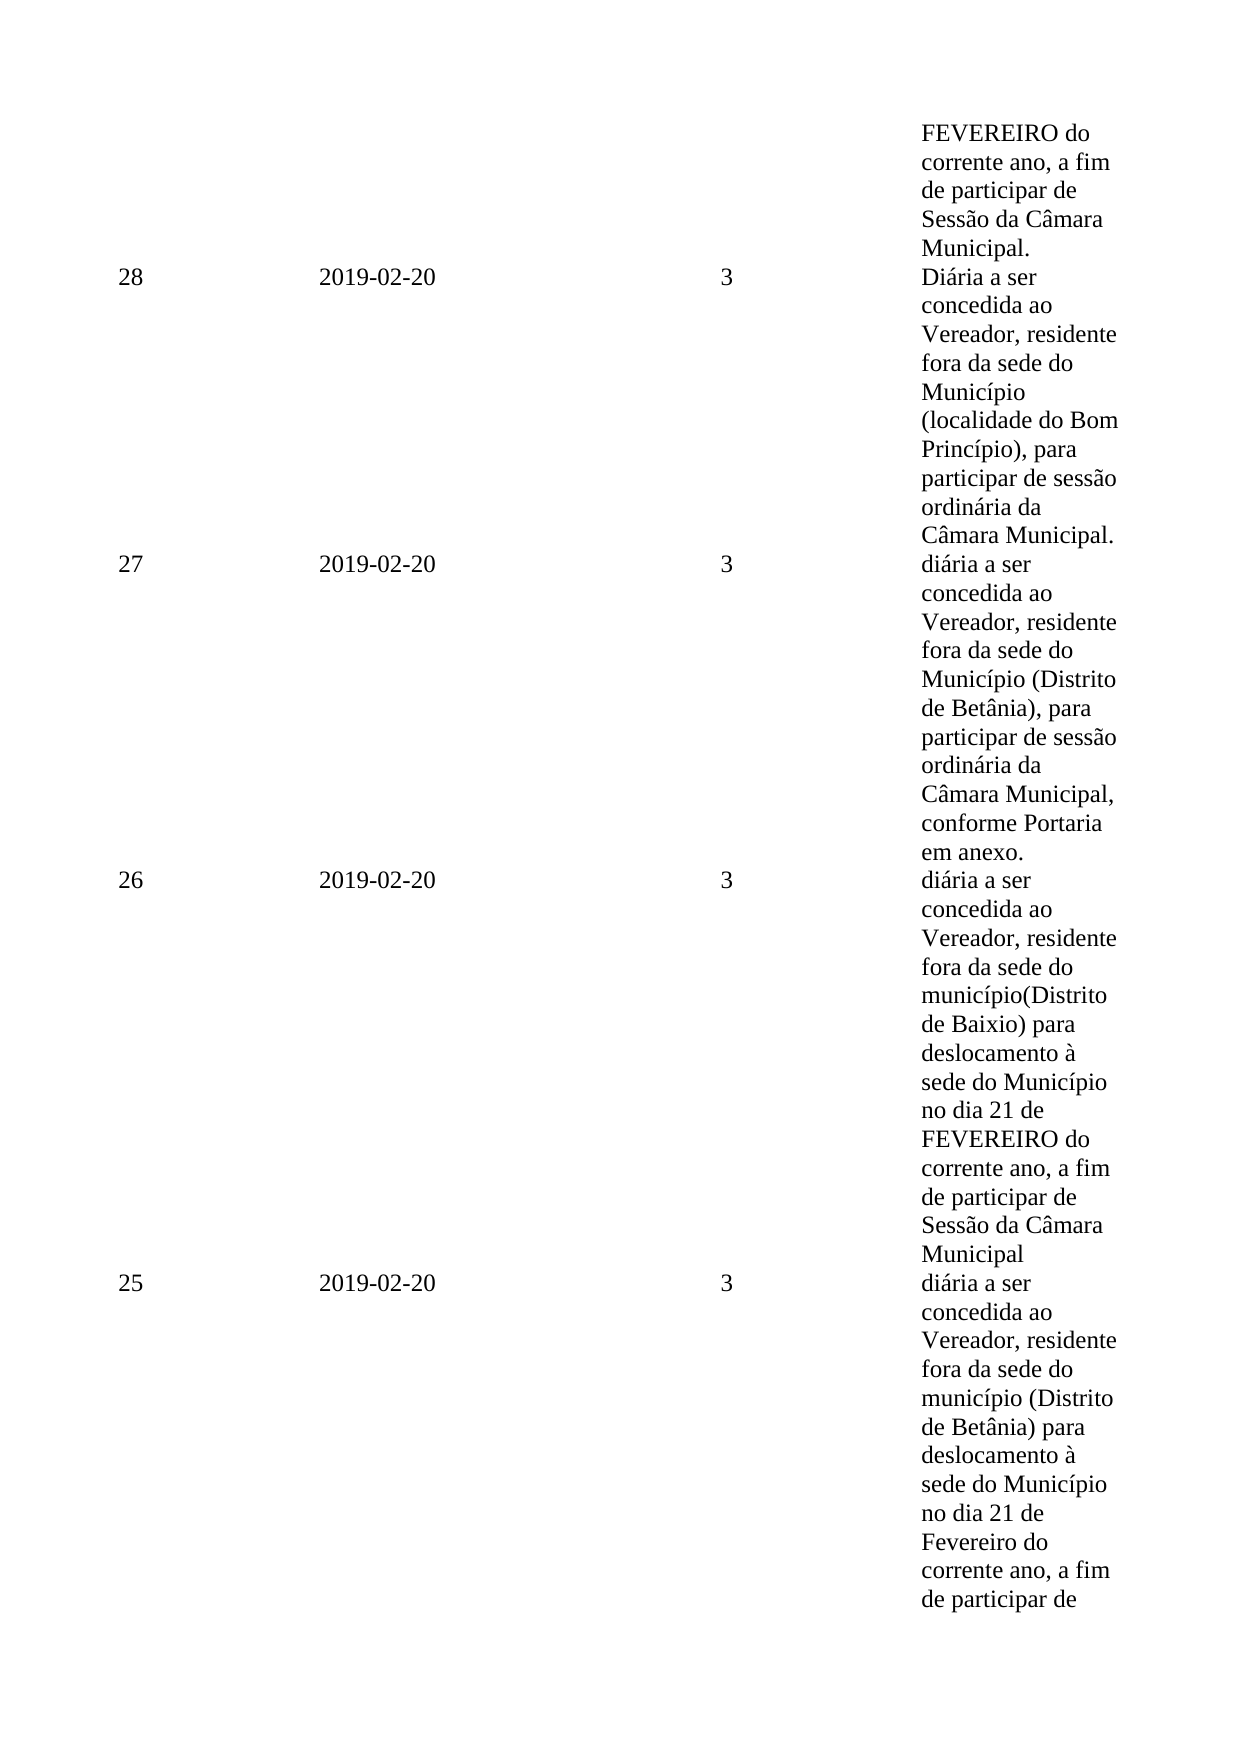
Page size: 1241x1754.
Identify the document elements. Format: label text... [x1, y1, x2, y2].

table_cell 3 [720, 866, 921, 1268]
table_cell 2019-02-20 [319, 1268, 519, 1613]
table_cell 3 [720, 549, 921, 866]
table_cell Diária a ser concedida ao Vereador, residente fora da sede do Município (localidade do Bom Princípio), para participar de sessão ordinária da Câmara Municipal. [921, 262, 1122, 549]
table_cell diária a ser concedida ao Vereador, residente fora da sede do município (Distrito de Betânia) para deslocamento à sede do Município no dia 21 de Fevereiro do corrente ano, a fim de participar de [921, 1268, 1122, 1613]
table_cell [319, 118, 519, 262]
table_cell 25 [118, 1268, 319, 1613]
table_cell diária a ser concedida ao Vereador, residente fora da sede do Município (Distrito de Betânia), para participar de sessão ordinária da Câmara Municipal, conforme Portaria em anexo. [921, 549, 1122, 866]
table_cell 2019-02-20 [319, 262, 519, 549]
table_cell 27 [118, 549, 319, 866]
table_cell 3 [720, 1268, 921, 1613]
table_cell FEVEREIRO do corrente ano, a fim de participar de Sessão da Câmara Municipal. [921, 118, 1122, 262]
table_cell [520, 866, 720, 1268]
table_cell [520, 549, 720, 866]
table_cell [720, 118, 921, 262]
table_cell diária a ser concedida ao Vereador, residente fora da sede do município(Distrito de Baixio) para deslocamento à sede do Município no dia 21 de FEVEREIRO do corrente ano, a fim de participar de Sessão da Câmara Municipal [921, 866, 1122, 1268]
table_cell 3 [720, 262, 921, 549]
table_cell 2019-02-20 [319, 549, 519, 866]
table_cell 26 [118, 866, 319, 1268]
table_cell [520, 118, 720, 262]
table_cell [118, 118, 319, 262]
table_cell 28 [118, 262, 319, 549]
table_cell 2019-02-20 [319, 866, 519, 1268]
table_cell [520, 262, 720, 549]
table_cell [520, 1268, 720, 1613]
